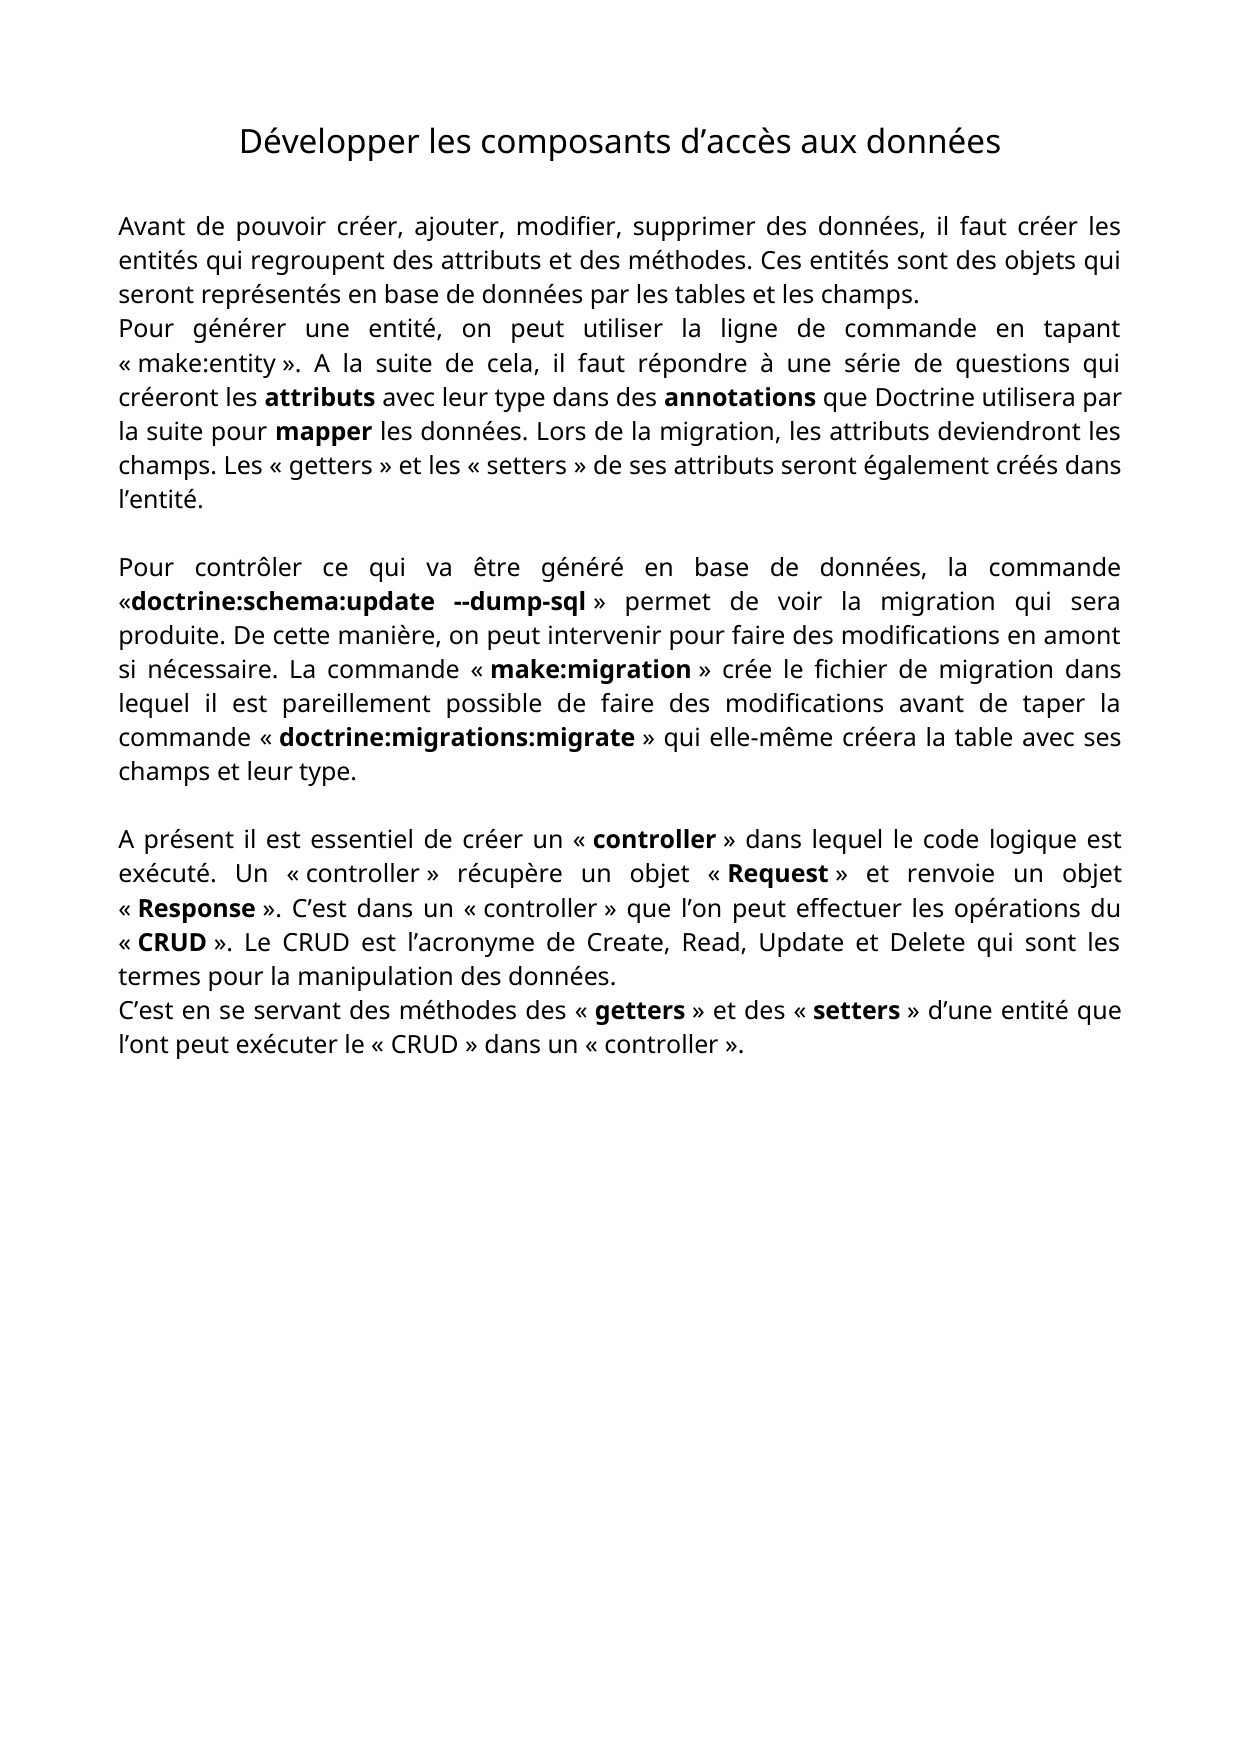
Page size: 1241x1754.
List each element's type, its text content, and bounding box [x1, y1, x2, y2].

text C’est en se servant des méthodes des « getters » et des « setters » d’une entité que l’ont peut exécuter le « CRUD » dans un « controller ». [118, 992, 1122, 1061]
text Développer les composants d’accès aux données [118, 118, 1122, 163]
text A présent il est essentiel de créer un « controller » dans lequel le code logique est exécuté. Un « controller » récupère un objet « Request » et renvoie un objet « Response ». C’est dans un « controller » que l’on peut effectuer les opérations du « CRUD ». Le CRUD est l’acronyme de Create, Read, Update et Delete qui sont les termes pour la manipulation des données. [118, 822, 1122, 992]
text Avant de pouvoir créer, ajouter, modifier, supprimer des données, il faut créer les entités qui regroupent des attributs et des méthodes. Ces entités sont des objets qui seront représentés en base de données par les tables et les champs. [118, 209, 1122, 311]
text Pour générer une entité, on peut utiliser la ligne de commande en tapant « make:entity ». A la suite de cela, il faut répondre à une série de questions qui créeront les attributs avec leur type dans des annotations que Doctrine utilisera par la suite pour mapper les données. Lors de la migration, les attributs deviendront les champs. Les « getters » et les « setters » de ses attributs seront également créés dans l’entité. [118, 311, 1122, 516]
text Pour contrôler ce qui va être généré en base de données, la commande «doctrine:schema:update --dump-sql » permet de voir la migration qui sera produite. De cette manière, on peut intervenir pour faire des modifications en amont si nécessaire. La commande « make:migration » crée le fichier de migration dans lequel il est pareillement possible de faire des modifications avant de taper la commande « doctrine:migrations:migrate » qui elle-même créera la table avec ses champs et leur type. [118, 549, 1122, 788]
